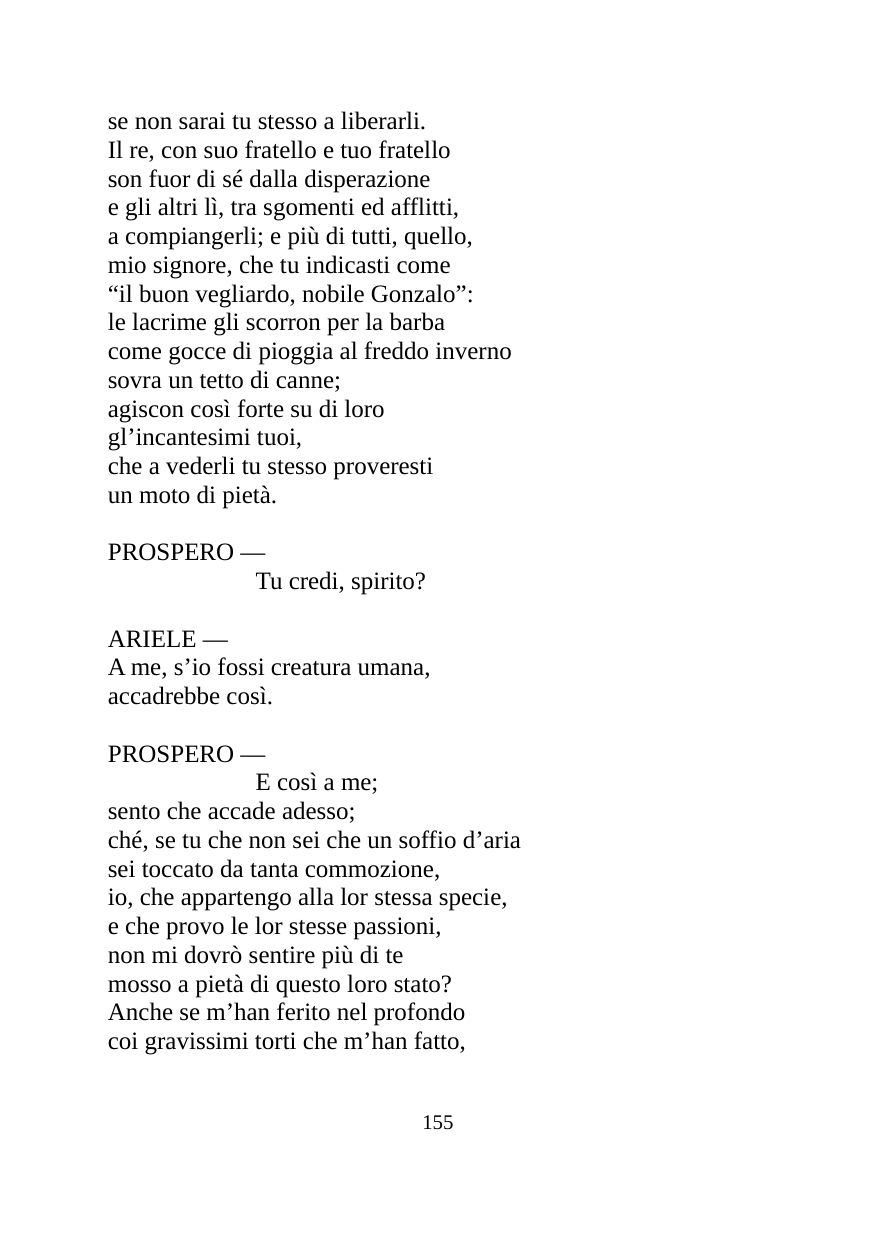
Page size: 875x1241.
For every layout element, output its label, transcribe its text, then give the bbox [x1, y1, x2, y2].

text accadrebbe così. [108, 681, 768, 710]
text sento che accade adesso; [108, 796, 768, 825]
text Il re, con suo fratello e tuo fratello [108, 135, 768, 164]
text mosso a pietà di questo loro stato? [108, 969, 768, 997]
text agiscon così forte su di loro [108, 394, 768, 422]
text “il buon vegliardo, nobile Gonzalo”: [108, 279, 768, 307]
text A me, s’io fossi creatura umana, [108, 652, 768, 681]
text gl’incantesimi tuoi, [108, 422, 768, 451]
text a compiangerli; e più di tutti, quello, [108, 221, 768, 250]
text non mi dovrò sentire più di te [108, 940, 768, 969]
text un moto di pietà. [108, 480, 768, 509]
text io, che appartengo alla lor stessa specie, [108, 882, 768, 911]
text coi gravissimi torti che m’han fatto, [108, 1026, 768, 1055]
text E così a me; [108, 767, 768, 796]
text mio signore, che tu indicasti come [108, 250, 768, 279]
text che a vederli tu stesso proveresti [108, 451, 768, 480]
text son fuor di sé dalla disperazione [108, 164, 768, 192]
text e gli altri lì, tra sgomenti ed afflitti, [108, 192, 768, 221]
text se non sarai tu stesso a liberarli. [108, 106, 768, 135]
text le lacrime gli scorron per la barba [108, 307, 768, 336]
text Tu credi, spirito? [108, 566, 768, 595]
text sei toccato da tanta commozione, [108, 854, 768, 882]
text e che provo le lor stesse passioni, [108, 911, 768, 940]
text PROSPERO — [108, 537, 768, 566]
text ARIELE — [108, 624, 768, 652]
text Anche se m’han ferito nel profondo [108, 997, 768, 1026]
text ché, se tu che non sei che un soffio d’aria [108, 825, 768, 854]
text come gocce di pioggia al freddo inverno [108, 336, 768, 365]
text sovra un tetto di canne; [108, 365, 768, 394]
text PROSPERO — [108, 739, 768, 767]
